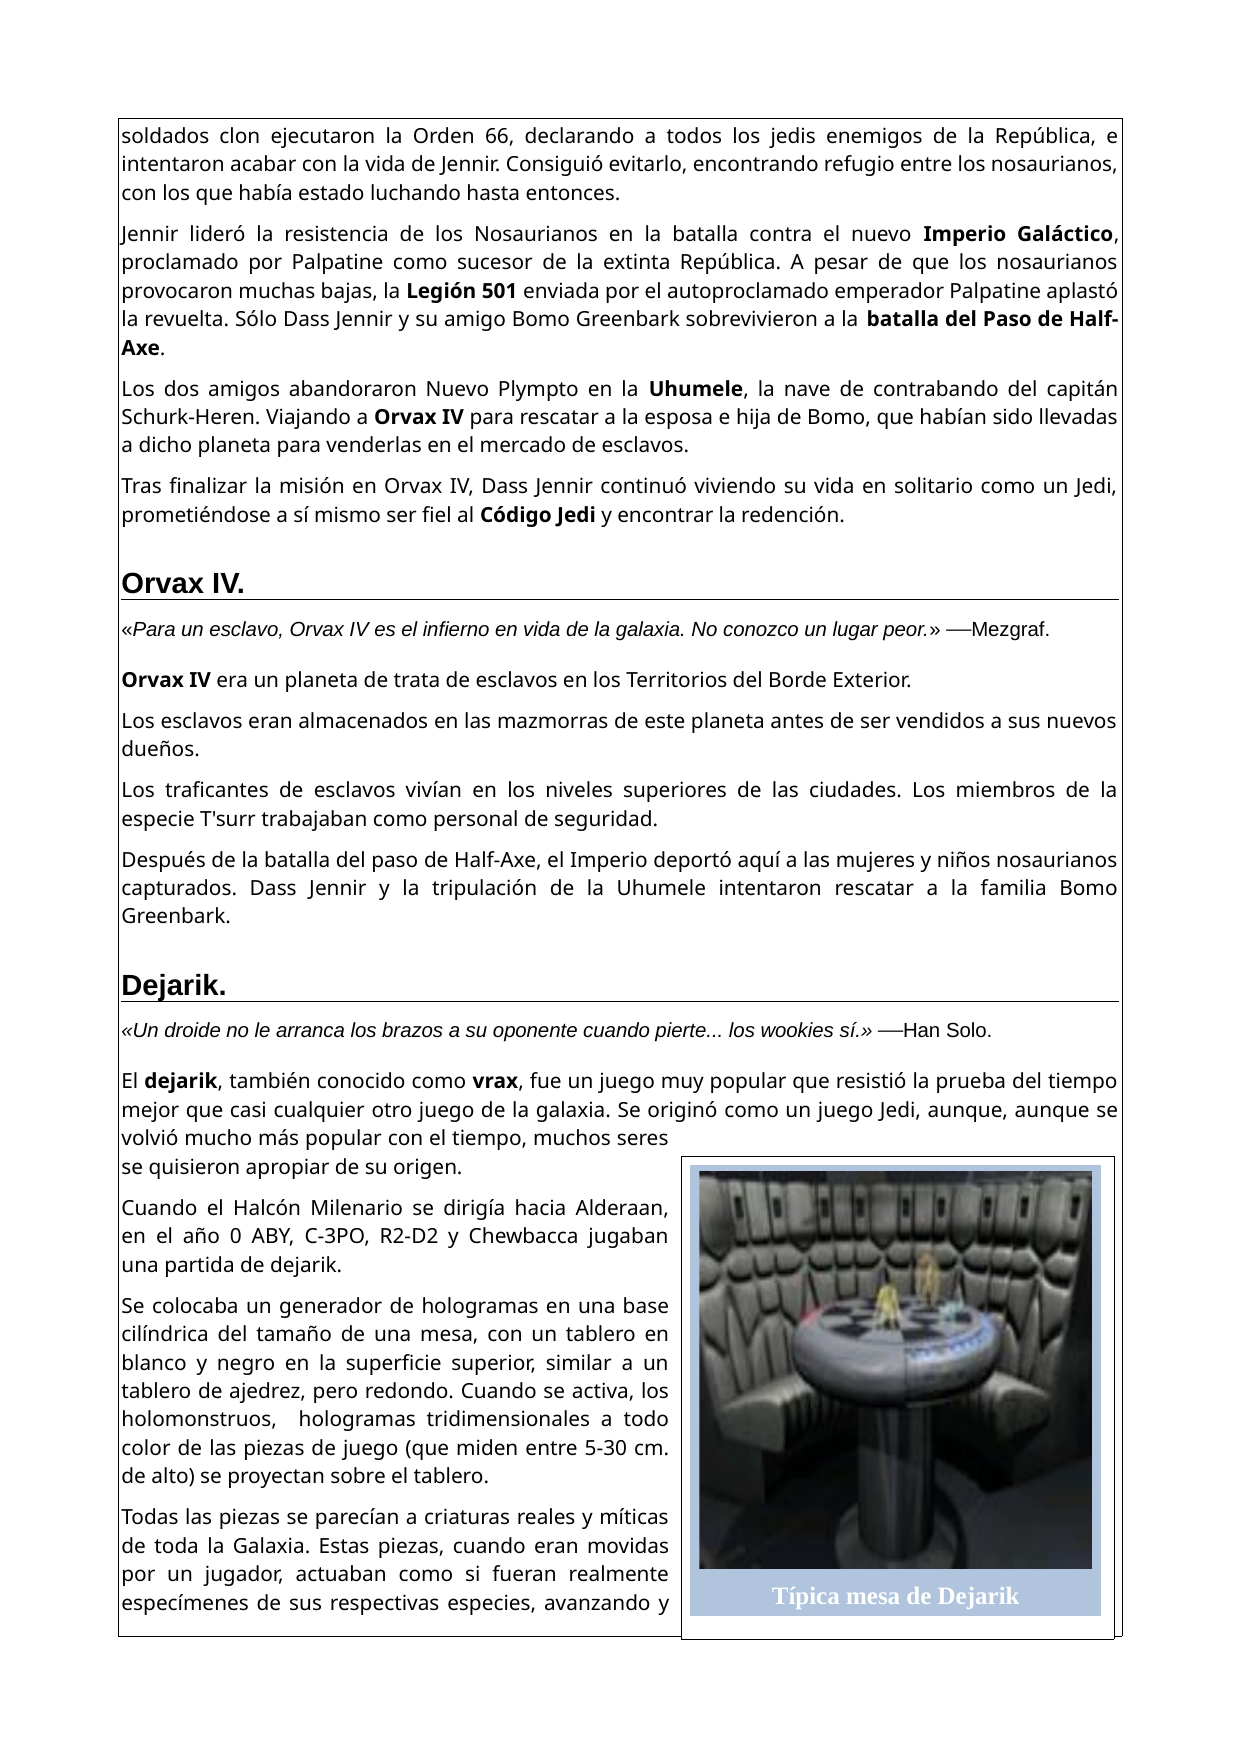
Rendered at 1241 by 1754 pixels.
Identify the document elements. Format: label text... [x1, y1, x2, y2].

text Cuando el Halcón Milenario se dirigía hacia Alderaan, en el año 0 ABY, C-3PO, R2-D2 y Chewbacca jugaban una partida de dejarik. [121, 1193, 681, 1278]
text El dejarik, también conocido como vrax, fue un juego muy popular que resistió la prueba del tiempo mejor que casi cualquier otro juego de la galaxia. Se originó como un juego Jedi, aunque, aunque se volvió mucho más popular con el tiempo, muchos seres se quisieron apropiar de su origen. [121, 1067, 1119, 1180]
list «Un droide no le arranca los brazos a su oponente cuando pierte... los wookies sí.» ―Han Solo. [121, 1014, 1119, 1043]
text soldados clon ejecutaron la Orden 66, declarando a todos los jedis enemigos de la República, e intentaron acabar con la vida de Jennir. Consiguió evitarlo, encontrando refugio entre los nosaurianos, con los que había estado luchando hasta entonces. [121, 121, 1119, 206]
text Después de la batalla del paso de Half-Axe, el Imperio deportó aquí a las mujeres y niños nosaurianos capturados. Dass Jennir y la tripulación de la Uhumele intentaron rescatar a la familia Bomo Greenbark. [121, 845, 1119, 930]
text Los traficantes de esclavos vivían en los niveles superiores de las ciudades. Los miembros de la especie T'surr trabajaban como personal de seguridad. [121, 775, 1119, 832]
text Jennir lideró la resistencia de los Nosaurianos en la batalla contra el nuevo Imperio Galáctico, proclamado por Palpatine como sucesor de la extinta República. A pesar de que los nosaurianos provocaron muchas bajas, la Legión 501 enviada por el autoproclamado emperador Palpatine aplastó la revuelta. Sólo Dass Jennir y su amigo Bomo Greenbark sobrevivieron a la batalla del Paso de Half-Axe. [121, 219, 1119, 361]
text Se colocaba un generador de hologramas en una base cilíndrica del tamaño de una mesa, con un tablero en blanco y negro en la superficie superior, similar a un tablero de ajedrez, pero redondo. Cuando se activa, los holomonstruos, hologramas tridimensionales a todo color de las piezas de juego (que miden entre 5-30 cm. de alto) se proyectan sobre el tablero. [121, 1291, 681, 1490]
text Orvax IV era un planeta de trata de esclavos en los Territorios del Borde Exterior. [121, 665, 1119, 693]
table_header [690, 1165, 1101, 1575]
subtitle Orvax IV. [121, 566, 1119, 599]
text Tras finalizar la misión en Orvax IV, Dass Jennir continuó viviendo su vida en solitario como un Jedi, prometiéndose a sí mismo ser fiel al Código Jedi y encontrar la redención. [121, 471, 1119, 528]
text [682, 1157, 1114, 1639]
text Todas las piezas se parecían a criaturas reales y míticas de toda la Galaxia. Estas piezas, cuando eran movidas por un jugador, actuaban como si fueran realmente especímenes de sus respectivas especies, avanzando y [121, 1502, 681, 1616]
table_cell Típica mesa de Dejarik [690, 1575, 1101, 1616]
text Los esclavos eran almacenados en las mazmorras de este planeta antes de ser vendidos a sus nuevos dueños. [121, 706, 1119, 763]
subtitle Dejarik. [121, 967, 1119, 1001]
picture [699, 1171, 1092, 1569]
text Los dos amigos abandoraron Nuevo Plympto en la Uhumele, la nave de contrabando del capitán Schurk-Heren. Viajando a Orvax IV para rescatar a la esposa e hija de Bomo, que habían sido llevadas a dicho planeta para venderlas en el mercado de esclavos. [121, 374, 1119, 459]
list «Para un esclavo, Orvax IV es el infierno en vida de la galaxia. No conozco un lugar peor.» ―Mezgraf. [121, 613, 1119, 642]
